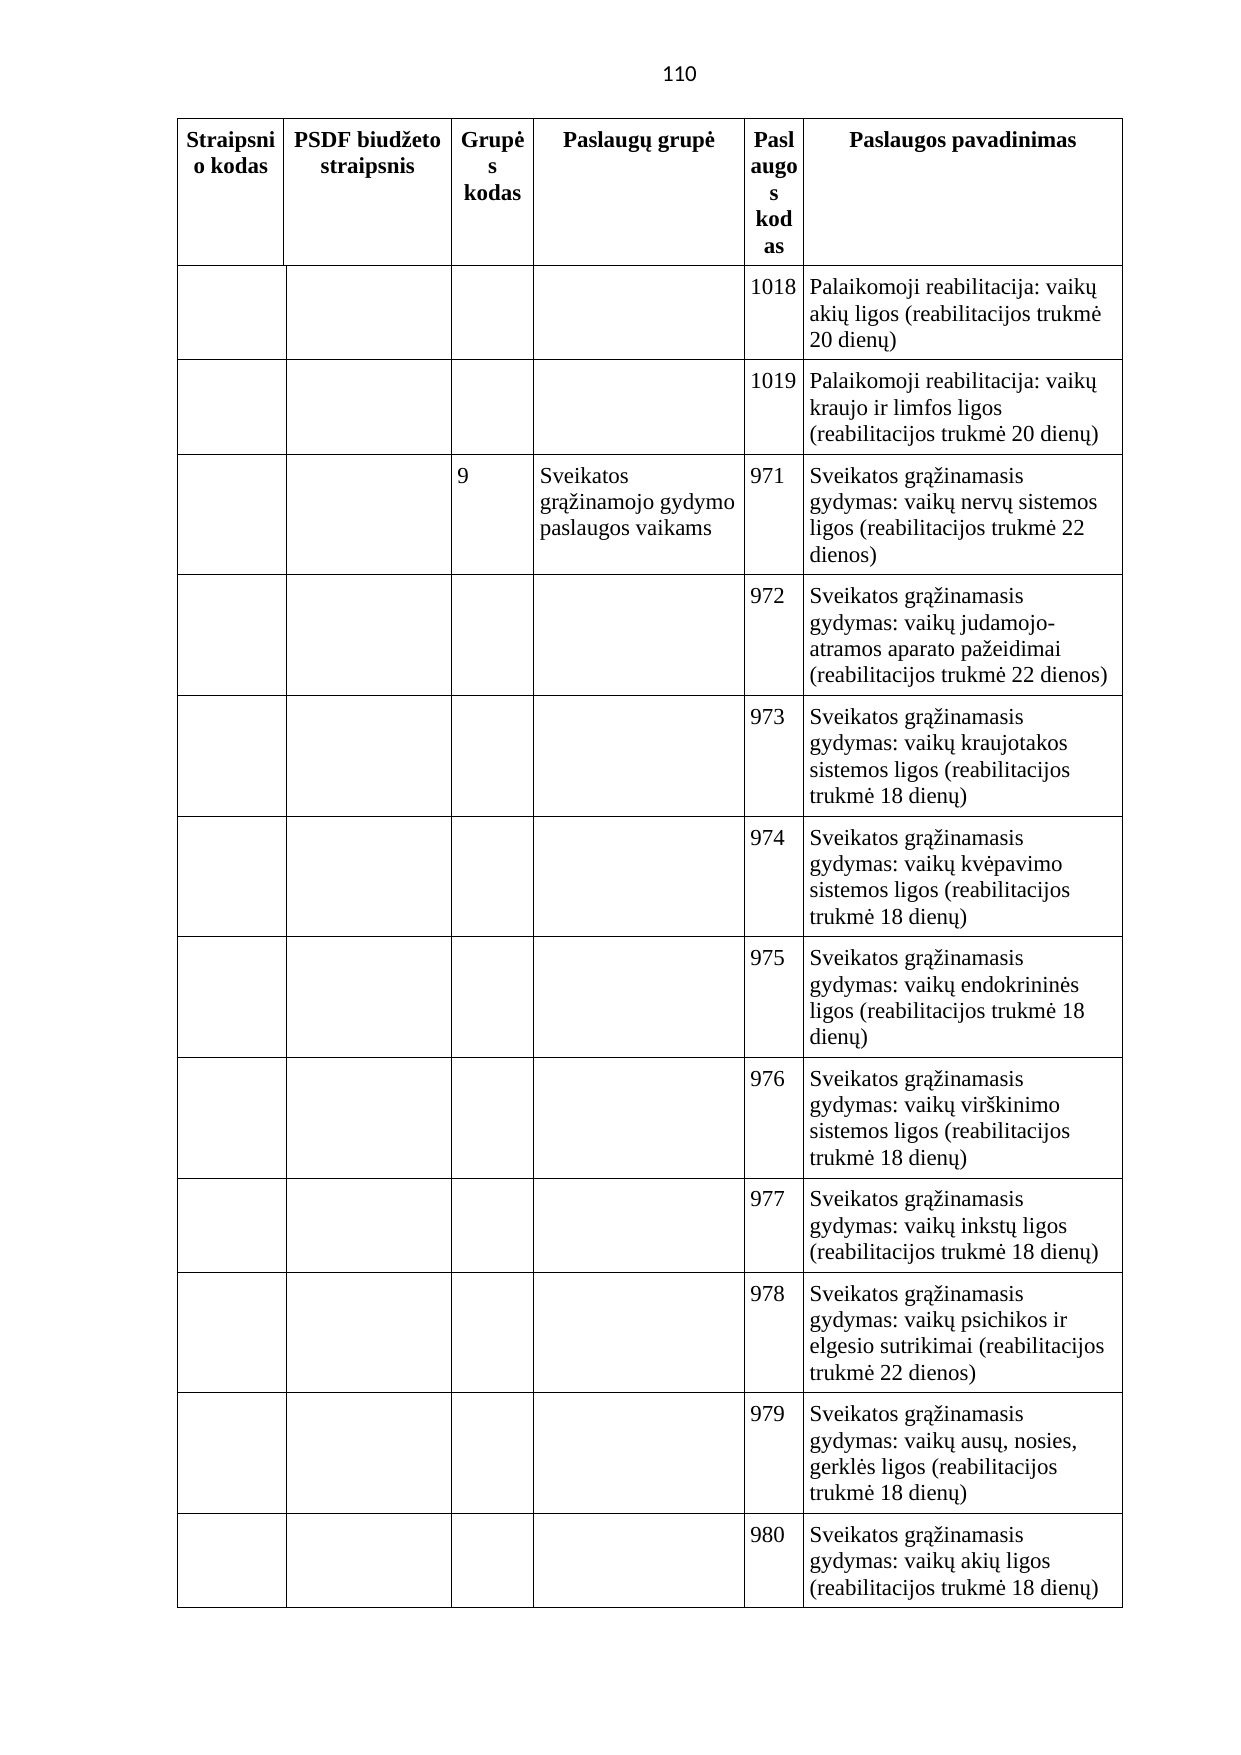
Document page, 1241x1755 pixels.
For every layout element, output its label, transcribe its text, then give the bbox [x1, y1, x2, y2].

table_cell Palaikomoji reabilitacija: vaikų akių ligos (reabilitacijos trukmė 20 dienų) [804, 266, 1122, 359]
table_cell 971 [745, 455, 803, 574]
table_cell [178, 1273, 286, 1392]
table_cell [287, 455, 451, 574]
table_cell 976 [745, 1058, 803, 1177]
table_header Paslaugos kodas [745, 119, 803, 265]
table_header PSDF biudžeto straipsnis [284, 119, 451, 265]
table_cell [178, 1179, 286, 1272]
table_cell [452, 1273, 533, 1392]
table_cell [178, 937, 286, 1057]
table_cell [178, 696, 286, 816]
table_cell [452, 1058, 533, 1177]
table_cell 1019 [745, 360, 803, 454]
table_cell [452, 817, 533, 936]
table_cell [287, 266, 451, 359]
table_cell [534, 1393, 744, 1513]
table_cell 974 [745, 817, 803, 936]
table_cell [534, 817, 744, 936]
table_cell [287, 696, 451, 816]
table_cell Sveikatos grąžinamasis gydymas: vaikų ausų, nosies, gerklės ligos (reabilitacijos trukmė 18 dienų) [804, 1393, 1122, 1513]
table_cell Sveikatos grąžinamasis gydymas: vaikų virškinimo sistemos ligos (reabilitacijos trukmė 18 dienų) [804, 1058, 1122, 1177]
table_header Paslaugų grupė [534, 119, 744, 265]
table_cell [534, 575, 744, 695]
table_cell [178, 1514, 286, 1607]
table_cell 973 [745, 696, 803, 816]
table_cell Sveikatos grąžinamojo gydymo paslaugos vaikams [534, 455, 744, 574]
table_cell [534, 696, 744, 816]
table_cell [178, 455, 286, 574]
table_cell Sveikatos grąžinamasis gydymas: vaikų nervų sistemos ligos (reabilitacijos trukmė 22 dienos) [804, 455, 1122, 574]
table_cell [287, 937, 451, 1057]
table_cell [287, 575, 451, 695]
table_cell [287, 1514, 451, 1607]
table_cell Sveikatos grąžinamasis gydymas: vaikų akių ligos (reabilitacijos trukmė 18 dienų) [804, 1514, 1122, 1607]
table_cell 977 [745, 1179, 803, 1272]
table_cell [534, 1179, 744, 1272]
table_header Paslaugos pavadinimas [804, 119, 1122, 265]
table_cell [178, 1058, 286, 1177]
table_cell Sveikatos grąžinamasis gydymas: vaikų inkstų ligos (reabilitacijos trukmė 18 dienų) [804, 1179, 1122, 1272]
table_cell [534, 1058, 744, 1177]
table_cell [287, 1179, 451, 1272]
table_cell [534, 937, 744, 1057]
table_cell [178, 266, 286, 359]
table_cell [178, 817, 286, 936]
table_cell [287, 1393, 451, 1513]
table_cell Sveikatos grąžinamasis gydymas: vaikų psichikos ir elgesio sutrikimai (reabilitacijos trukmė 22 dienos) [804, 1273, 1122, 1392]
table_cell 980 [745, 1514, 803, 1607]
table_cell [178, 575, 286, 695]
table_cell [452, 575, 533, 695]
table_cell [534, 1514, 744, 1607]
table_cell Sveikatos grąžinamasis gydymas: vaikų endokrininės ligos (reabilitacijos trukmė 18 dienų) [804, 937, 1122, 1057]
table_cell Palaikomoji reabilitacija: vaikų kraujo ir limfos ligos (reabilitacijos trukmė 20 dienų) [804, 360, 1122, 454]
table_cell 979 [745, 1393, 803, 1513]
table_header Straipsnio kodas [178, 119, 283, 265]
table_cell [287, 1273, 451, 1392]
table_cell [452, 266, 533, 359]
table_cell [178, 1393, 286, 1513]
table_cell 1018 [745, 266, 803, 359]
table_cell Sveikatos grąžinamasis gydymas: vaikų kraujotakos sistemos ligos (reabilitacijos trukmė 18 dienų) [804, 696, 1122, 816]
table_cell [287, 817, 451, 936]
table_cell [287, 1058, 451, 1177]
table_cell 9 [452, 455, 533, 574]
table_cell [452, 937, 533, 1057]
table_cell [534, 1273, 744, 1392]
table_cell [452, 360, 533, 454]
table_cell [452, 696, 533, 816]
table_cell [534, 360, 744, 454]
table_header Grupės kodas [452, 119, 533, 265]
table_cell [452, 1514, 533, 1607]
table_cell [178, 360, 286, 454]
table_cell Sveikatos grąžinamasis gydymas: vaikų judamojo-atramos aparato pažeidimai (reabilitacijos trukmė 22 dienos) [804, 575, 1122, 695]
table_cell 972 [745, 575, 803, 695]
table_cell Sveikatos grąžinamasis gydymas: vaikų kvėpavimo sistemos ligos (reabilitacijos trukmė 18 dienų) [804, 817, 1122, 936]
table_cell [287, 360, 451, 454]
table_cell [452, 1179, 533, 1272]
table_cell 978 [745, 1273, 803, 1392]
table_cell 975 [745, 937, 803, 1057]
table_cell [534, 266, 744, 359]
table_cell [452, 1393, 533, 1513]
